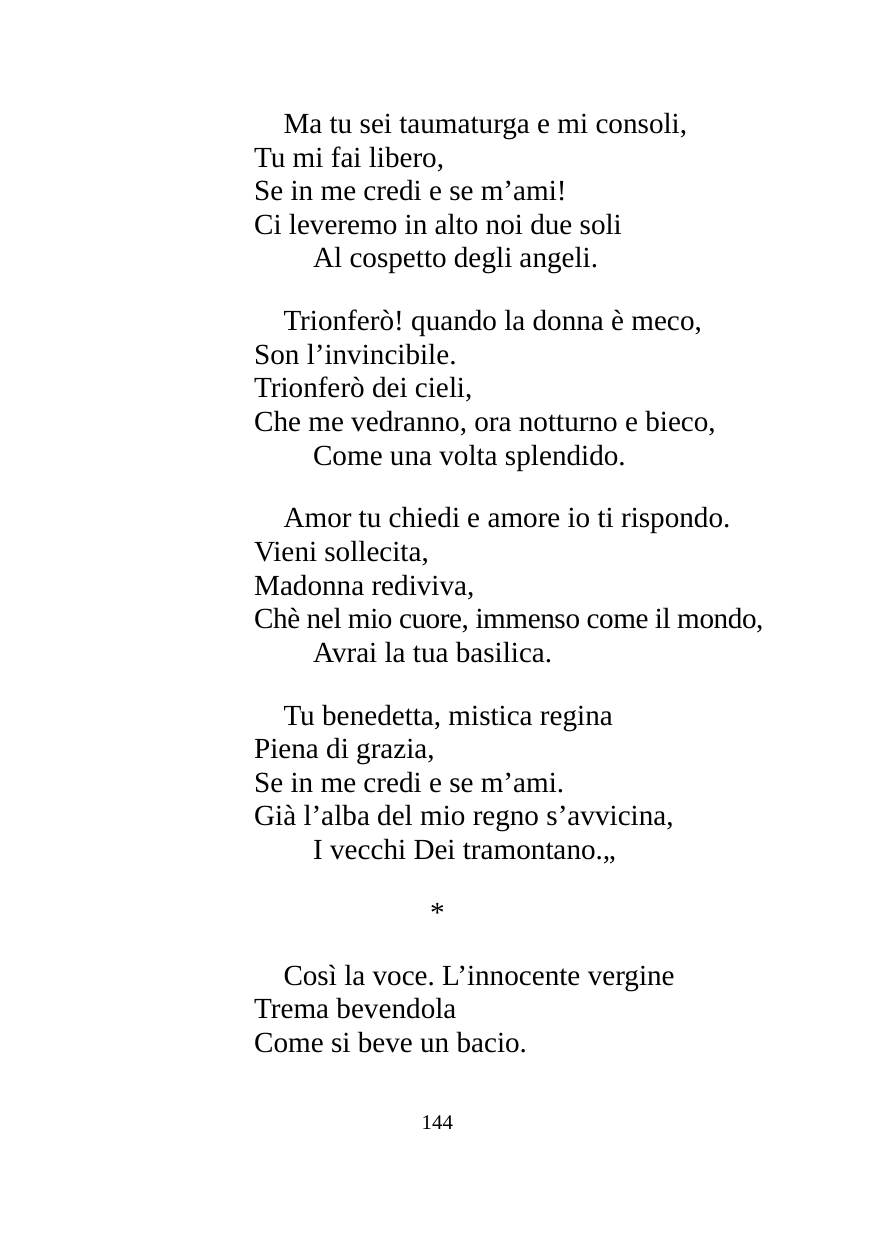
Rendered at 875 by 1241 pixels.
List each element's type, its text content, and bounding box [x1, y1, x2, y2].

text Madonna rediviva, [254, 568, 768, 601]
text Tu benedetta, mistica regina [254, 698, 768, 731]
text * [106, 895, 768, 928]
text Che me vedranno, ora notturno e bieco, [254, 404, 768, 438]
text Vieni sollecita, [254, 534, 768, 568]
text Tu mi fai libero, [254, 140, 768, 173]
text Ci leveremo in alto noi due soli [254, 207, 768, 240]
text Già l’alba del mio regno s’avvicina, [254, 798, 768, 832]
text Al cospetto degli angeli. [254, 240, 768, 274]
text Avrai la tua basilica. [254, 635, 768, 668]
text Come si beve un bacio. [254, 1025, 768, 1059]
text Trionferò dei cieli, [254, 371, 768, 404]
text Se in me credi e se m’ami. [254, 765, 768, 798]
text Amor tu chiedi e amore io ti rispondo. [254, 501, 768, 534]
text Ma tu sei taumaturga e mi consoli, [254, 106, 768, 140]
text Come una volta splendido. [254, 438, 768, 471]
text Chè nel mio cuore, immenso come il mondo, [254, 601, 768, 635]
text Piena di grazia, [254, 731, 768, 765]
text Se in me credi e se m’ami! [254, 173, 768, 207]
text I vecchi Dei tramontano.„ [254, 832, 768, 866]
text Trema bevendola [254, 992, 768, 1025]
text Son l’invincibile. [254, 337, 768, 371]
text Così la voce. L’innocente vergine [254, 958, 768, 992]
text Trionferò! quando la donna è meco, [254, 303, 768, 337]
